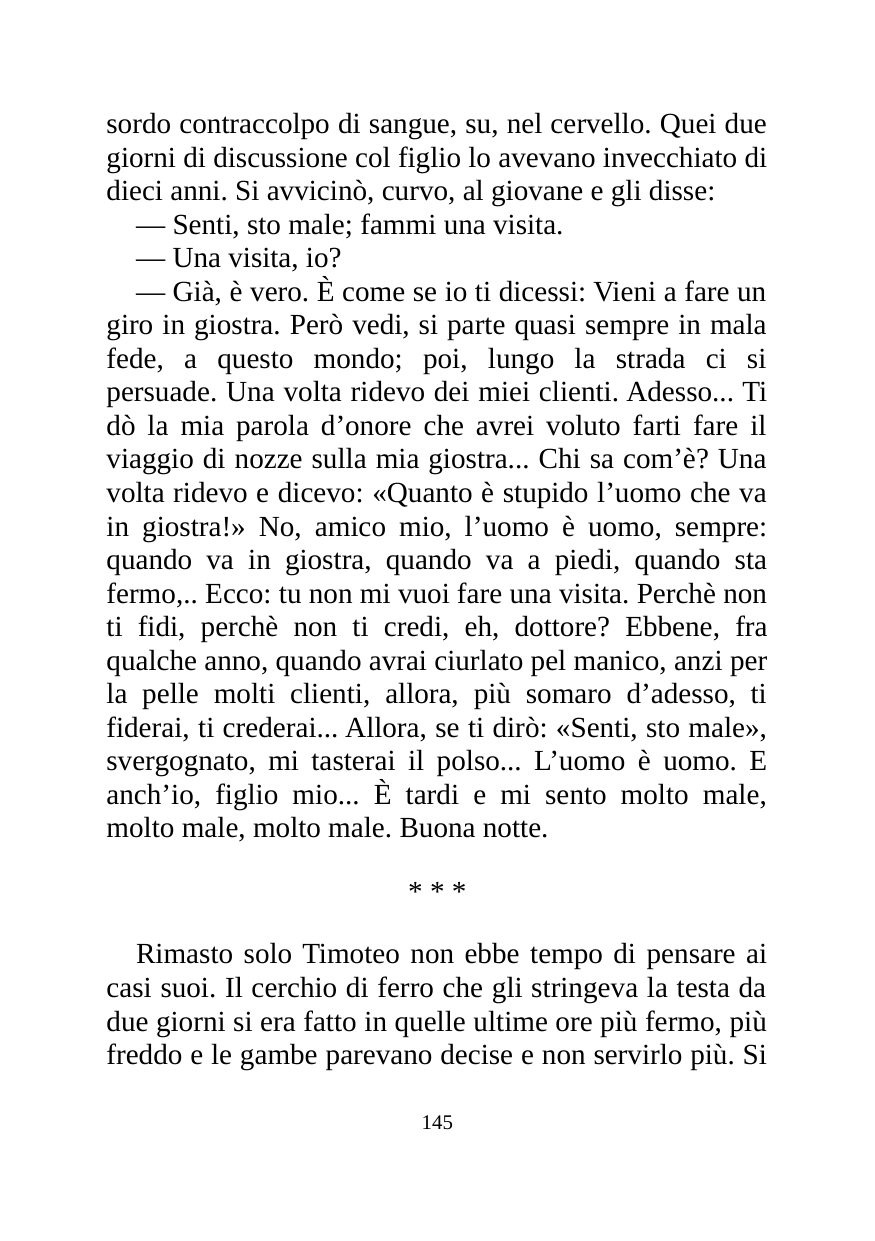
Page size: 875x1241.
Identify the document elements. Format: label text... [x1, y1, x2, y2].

text sordo contraccolpo di sangue, su, nel cervello. Quei due giorni di discussione col figlio lo avevano invecchiato di dieci anni. Si avvicinò, curvo, al giovane e gli disse: [106, 106, 768, 207]
text — Già, è vero. È come se io ti dicessi: Vieni a fare un giro in giostra. Però vedi, si parte quasi sempre in mala fede, a questo mondo; poi, lungo la strada ci si persuade. Una volta ridevo dei miei clienti. Adesso... Ti dò la mia parola d’onore che avrei voluto farti fare il viaggio di nozze sulla mia giostra... Chi sa com’è? Una volta ridevo e dicevo: «Quanto è stupido l’uomo che va in giostra!» No, amico mio, l’uomo è uomo, sempre: quando va in giostra, quando va a piedi, quando sta fermo,.. Ecco: tu non mi vuoi fare una visita. Perchè non ti fidi, perchè non ti credi, eh, dottore? Ebbene, fra qualche anno, quando avrai ciurlato pel manico, anzi per la pelle molti clienti, allora, più somaro d’adesso, ti fiderai, ti crederai... Allora, se ti dirò: «Senti, sto male», svergognato, mi tasterai il polso... L’uomo è uomo. E anch’io, figlio mio... È tardi e mi sento molto male, molto male, molto male. Buona notte. [106, 274, 768, 844]
text — Una visita, io? [106, 240, 768, 274]
text Rimasto solo Timoteo non ebbe tempo di pensare ai casi suoi. Il cerchio di ferro che gli stringeva la testa da due giorni si era fatto in quelle ultime ore più fermo, più freddo e le gambe parevano decise e non servirlo più. Si [106, 937, 768, 1071]
text * * * [106, 874, 768, 907]
text — Senti, sto male; fammi una visita. [106, 207, 768, 240]
